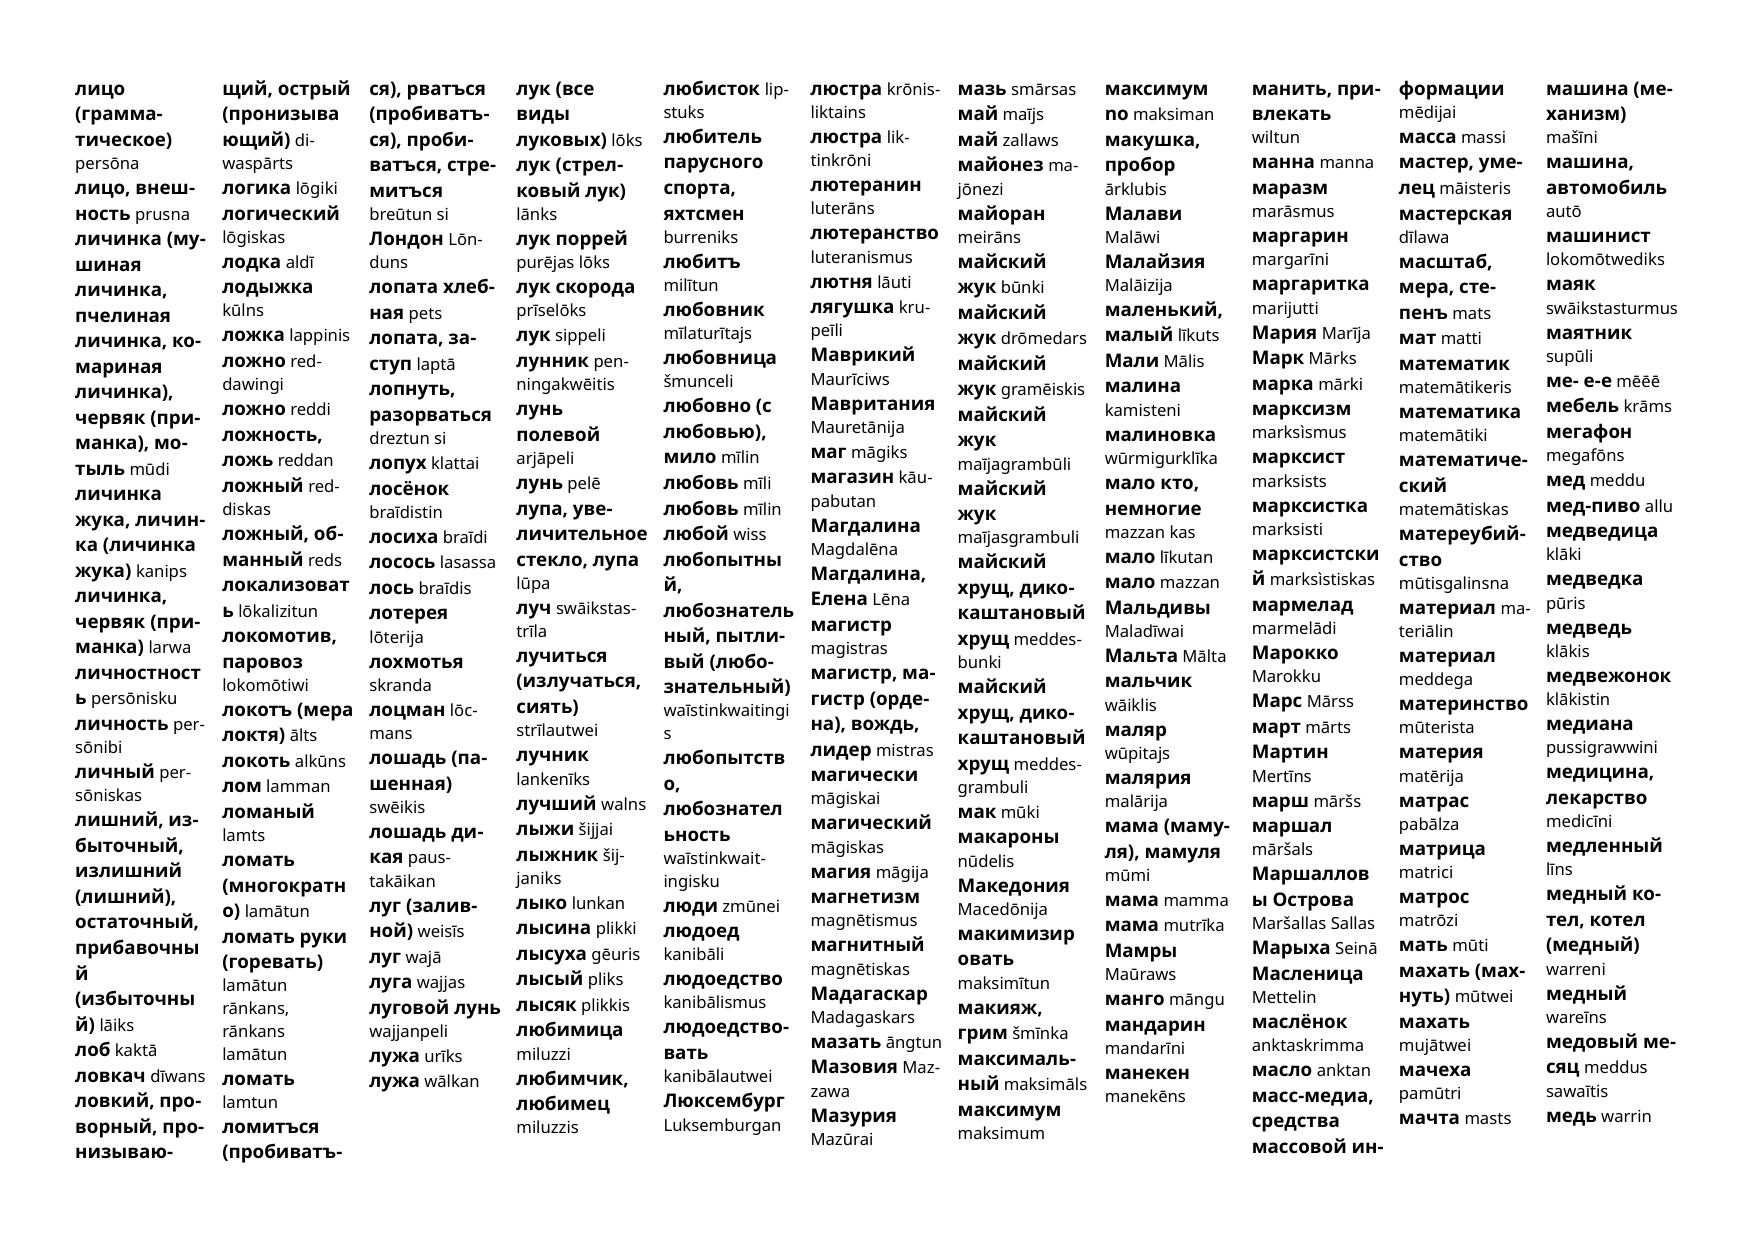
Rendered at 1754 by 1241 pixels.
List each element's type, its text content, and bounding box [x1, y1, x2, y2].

text любимчик, любимец miluzzis [516, 1065, 648, 1139]
text манго māngu [1104, 986, 1237, 1011]
text людоед kanibāli [663, 917, 795, 966]
text мальчик wāiklis [1104, 668, 1237, 716]
text маразм marās­mus [1252, 174, 1384, 222]
text ломаный lamts [222, 798, 354, 846]
text лопнуть, разорваться dreztun si [369, 376, 501, 449]
text мало mazzan [1104, 568, 1237, 594]
text марксизм marksìsmus [1252, 396, 1384, 444]
text макароны nūdelis [957, 824, 1089, 872]
text медведь klākis [1546, 614, 1678, 662]
text лучший walns [516, 790, 648, 815]
text медведица klāki [1546, 517, 1678, 566]
text малярия malārija [1104, 764, 1237, 812]
text луч swāikstas­trīla [516, 594, 648, 642]
text ложка lappinis [222, 322, 354, 347]
text ломать (многократно) lamātun [222, 846, 354, 923]
text марка mārki [1252, 370, 1384, 396]
text луг (залив­ной) weisīs [369, 892, 501, 943]
text машина, авто­мобиль autō [1546, 149, 1678, 222]
text майский хрущ, дико­каштановый хрущ meddes­grambuli [957, 673, 1089, 798]
text логика lōgiki [222, 174, 354, 200]
text лужа urīks [369, 1042, 501, 1068]
text материя matērija [1399, 739, 1531, 787]
text лишний, из­быточный, излишний (лишний), остаточный, прибавочный (избыточный) lāiks [75, 807, 207, 1036]
text лук (все виды луковых) lōks [516, 75, 648, 152]
text ме- е-е mēēē [1546, 367, 1678, 393]
text маршал māršals [1252, 812, 1384, 861]
text Мальта Mālta [1104, 642, 1237, 668]
text маятник supūli [1546, 319, 1678, 367]
text махать (мах­нуть) mūtwei [1399, 957, 1531, 1008]
text мебель krāms [1546, 393, 1678, 418]
text Мария Marīja [1252, 319, 1384, 344]
text любовно (с любовью), мило mīlin [663, 393, 795, 469]
text лютня lāuti [810, 268, 942, 293]
text майский жук maījagrambūli [957, 401, 1089, 475]
text Маврикий Maurīciws [810, 342, 942, 390]
text манекен manekēns [1104, 1059, 1237, 1107]
text лосось lasassa [369, 549, 501, 574]
text лопата, за­ступ laptā [369, 324, 501, 376]
text лук sippeli [516, 322, 648, 347]
text лютеранство luteranismus [810, 220, 942, 268]
text Мали Mālis [1104, 347, 1237, 373]
text мачеха pamūtri [1399, 1056, 1531, 1105]
text лук скорода prīselōks [516, 273, 648, 322]
text ся), рватъся (пробиватъ­ся), проби­ватъся, стре­митъся breūtun si [369, 75, 501, 225]
text магистр, ма­гистр (орде­на), вождь, лидер mistras [810, 659, 942, 761]
text медиана pussi­grawwini [1546, 710, 1678, 759]
text масштаб, мера, сте­пенъ mats [1399, 248, 1531, 324]
text Мартин Mertīns [1252, 739, 1384, 787]
text маргарин mar­garīni [1252, 222, 1384, 271]
text ложно red­dawingi [222, 347, 354, 396]
text логический lōgiskas [222, 200, 354, 248]
text маслёнок ank­taskrimma [1252, 1008, 1384, 1056]
text материнство mūterista [1399, 691, 1531, 739]
text махать mujātwei [1399, 1008, 1531, 1056]
text лысина plikki [516, 914, 648, 940]
text лопух klattai [369, 449, 501, 475]
text медленный līns [1546, 832, 1678, 881]
text майский жук maījasgrambuli [957, 475, 1089, 549]
text люстра lik­tinkrōni [810, 123, 942, 171]
text майский жук gramēiskis [957, 350, 1089, 401]
text локомотив, паровоз lokomōtiwi [222, 622, 354, 696]
text масса massi [1399, 123, 1531, 149]
text ломитъся (пробиватъ­ [222, 1113, 354, 1164]
text мед meddu [1546, 466, 1678, 492]
text лосиха braīdi [369, 523, 501, 549]
text любимица miluzzi [516, 1017, 648, 1065]
text мастерская dīlawa [1399, 200, 1531, 248]
text мама (маму­ля), мамуля mūmi [1104, 812, 1237, 886]
text лоб kaktā [75, 1036, 207, 1062]
text Мавритания Mauretānija [810, 390, 942, 438]
text мармелад marmelādi [1252, 591, 1384, 639]
text лысуха gēuris [516, 940, 648, 966]
text магнитный magnētiskas [810, 932, 942, 980]
text любитъ milītun [663, 248, 795, 296]
text мак mūki [957, 798, 1089, 824]
text лунь pelē [516, 469, 648, 495]
text ложно reddi [222, 396, 354, 421]
text личность per­sōnibi [75, 710, 207, 758]
text лодыжка kūlns [222, 273, 354, 322]
text лодка aldī [222, 248, 354, 273]
text медный wareīns [1546, 980, 1678, 1028]
text Магдалина Magdalēna [810, 512, 942, 560]
text Малави Malāwi [1104, 200, 1237, 248]
text майский хрущ, дико­каштановый хрущ meddes­bunki [957, 549, 1089, 673]
text Марс Mārss [1252, 688, 1384, 713]
text май zallaws [957, 126, 1089, 152]
text Марокко Marokku [1252, 639, 1384, 688]
text Мальдивы Maladīwai [1104, 594, 1237, 642]
text магия māgija [810, 858, 942, 883]
text мастер, уме­лец māisteris [1399, 149, 1531, 200]
text лотерея lōterija [369, 600, 501, 648]
text ложный, об­манный reds [222, 520, 354, 571]
text личный per­sōniskas [75, 758, 207, 807]
text лошадь ди­кая paus­takāikan [369, 818, 501, 892]
text машинист lokomōtwediks [1546, 222, 1678, 271]
text математиче­ский matemātiskas [1399, 447, 1531, 520]
text майонез ma­jōnezi [957, 152, 1089, 200]
text лысяк plikkis [516, 991, 648, 1017]
text майский жук drōmedars [957, 299, 1089, 350]
text локоть alkūns [222, 747, 354, 773]
text маленький, малый līkuts [1104, 296, 1237, 347]
text маг māgiks [810, 438, 942, 464]
text мазь smārsas [957, 75, 1089, 101]
text манна manna [1252, 149, 1384, 174]
text макушка, пробор ārklubis [1104, 126, 1237, 200]
text любитель па­русного спор­та, яхтсмен burreniks [663, 123, 795, 248]
text магистр magis­tras [810, 611, 942, 659]
text мало līkutan [1104, 543, 1237, 568]
text маргаритка marijutti [1252, 271, 1384, 319]
text Мазурия Mazūrai [810, 1102, 942, 1150]
text малиновка wūrmigurklīka [1104, 421, 1237, 469]
text людоедство­вать kanibālautwei [663, 1014, 795, 1088]
text любовник mīlaturītajs [663, 296, 795, 344]
text мало кто, немногие maz­zan kas [1104, 469, 1237, 543]
text любой wiss [663, 520, 795, 546]
text медный ко­тел, котел (медный) war­reni [1546, 881, 1678, 980]
text Мамры Maūraws [1104, 937, 1237, 986]
text любовница šmunceli [663, 344, 795, 393]
text медвежонок klākistin [1546, 662, 1678, 710]
text магнетизм magnētismus [810, 883, 942, 932]
text лысый pliks [516, 966, 648, 991]
text максимум no maksiman [1104, 75, 1237, 126]
text магический māgiskas [810, 810, 942, 858]
text лужа wālkan [369, 1068, 501, 1093]
text лунник pen­ningakwēitis [516, 347, 648, 396]
text лом lamman [222, 773, 354, 798]
text щий, острый (пронизываю­щий) di­waspārts [222, 75, 354, 174]
text Малайзия Malāizija [1104, 248, 1237, 296]
text мама mamma [1104, 886, 1237, 912]
text ломать руки (горевать) lamātun rānkans, rānkans lamātun [222, 923, 354, 1065]
text мегафон megafōns [1546, 418, 1678, 466]
text мед-пиво allu [1546, 492, 1678, 517]
text любисток lip­stuks [663, 75, 795, 123]
text Марк Mārks [1252, 344, 1384, 370]
text лунь полевой arjāpeli [516, 396, 648, 469]
text личинка (му­шиная личин­ка, пчелиная личинка, ко­мариная личинка), червяк (при­манка), мо­тыль mūdi [75, 225, 207, 481]
text лошадь (па­шенная) swēikis [369, 744, 501, 818]
text личностность persōnisku [75, 659, 207, 710]
text март mārts [1252, 713, 1384, 739]
text личинка жука, личин­ка (личинка жука) kanips [75, 481, 207, 583]
text майский жук būnki [957, 248, 1089, 299]
text макияж, грим šmīnka [957, 994, 1089, 1045]
text матереубий­ство mūtisgalin­sna [1399, 520, 1531, 594]
text магазин kāu­pabutan [810, 464, 942, 512]
text Маршалловы Острова Maršallas Sallas [1252, 861, 1384, 934]
text люстра krōnis­liktains [810, 75, 942, 123]
text мать mūti [1399, 932, 1531, 957]
text максималь­ный maksimāls [957, 1045, 1089, 1096]
text любовь mīli [663, 469, 795, 495]
text мандарин mandarīni [1104, 1011, 1237, 1059]
text Мазовия Maz­zawa [810, 1054, 942, 1102]
text математика matemātiki [1399, 398, 1531, 447]
text мама mutrīka [1104, 912, 1237, 937]
text Лондон Lōn­duns [369, 225, 501, 273]
text май maījs [957, 101, 1089, 126]
text луг wajā [369, 943, 501, 968]
text локотъ (мера локтя) ālts [222, 696, 354, 747]
text марксистский marksìstiskas [1252, 540, 1384, 591]
text Масленица Mettelin [1252, 960, 1384, 1008]
text материал med­dega [1399, 642, 1531, 691]
text ловкий, про­ворный, про-низываю­ [75, 1087, 207, 1164]
text математик matemātikeris [1399, 350, 1531, 398]
text Македония Macedōnija [957, 872, 1089, 920]
text лопата хлеб­ная pets [369, 273, 501, 324]
text марксистка marksisti [1252, 492, 1384, 540]
text личинка, чер­вяк (при­манка) larwa [75, 583, 207, 659]
text максимум maksimum [957, 1096, 1089, 1144]
text любовь mīlin [663, 495, 795, 520]
text Марыха Seinā [1252, 934, 1384, 960]
text ловкач dīwans [75, 1062, 207, 1087]
text лыко lunkan [516, 889, 648, 914]
text манить, при­влекать wiltun [1252, 75, 1384, 149]
text макимизиро­вать maksimītun [957, 920, 1089, 994]
text лицо (грамма­тическое) per­sōna [75, 75, 207, 174]
text медицина, ле­карство medicīni [1546, 759, 1678, 832]
text Мадагаскар Madagaskars [810, 980, 942, 1028]
text марксист marksists [1252, 444, 1384, 492]
text масло anktan [1252, 1056, 1384, 1082]
text лягушка kru­peīli [810, 293, 942, 342]
text любопытный, любознательный, пытли­вый (любо­знательный) waīstinkwaitingis [663, 546, 795, 744]
text ложный red­diskas [222, 472, 354, 520]
text медведка pūris [1546, 566, 1678, 614]
text людоедство kanibālismus [663, 966, 795, 1014]
text лось braīdis [369, 574, 501, 600]
text магически māgiskai [810, 761, 942, 810]
text материал ma­teriālin [1399, 594, 1531, 642]
text лучиться (из­лучаться, си­ять) strīlautwei [516, 642, 648, 742]
text матрица matrici [1399, 835, 1531, 883]
text мат matti [1399, 324, 1531, 350]
text лоцман lōc­mans [369, 696, 501, 744]
text лосёнок braīdistin [369, 475, 501, 523]
text Магдалина, Елена Lēna [810, 560, 942, 611]
text марш māršs [1252, 787, 1384, 812]
text лук (стрел­ковый лук) lānks [516, 152, 648, 225]
text формации mēdijai [1399, 75, 1531, 123]
text маяк swāikstas­turmus [1546, 271, 1678, 319]
text локализовать lōkalizitun [222, 571, 354, 622]
text лупа, уве­личительное стекло, лупа lūpa [516, 495, 648, 594]
text лук поррей purējas lōks [516, 225, 648, 273]
text лютеранин luterāns [810, 171, 942, 220]
text малина kamis­teni [1104, 373, 1237, 421]
text лучник lankenīks [516, 742, 648, 790]
text люди zmūnei [663, 892, 795, 917]
text майоран meirāns [957, 200, 1089, 248]
text матрас pabālza [1399, 787, 1531, 835]
text лыжи šijjai [516, 815, 648, 841]
text любопытство, любознатель­ность waīstinkwait­ingisku [663, 744, 795, 892]
text матрос matrōzi [1399, 883, 1531, 932]
text ложность, ложь reddan [222, 421, 354, 472]
text Люксембург Luksemburgan [663, 1088, 795, 1136]
text масс-медиа, средства массовой ин­ [1252, 1082, 1384, 1158]
text машина (ме­ханизм) mašīni [1546, 75, 1678, 149]
text медовый ме­сяц meddus sawaītis [1546, 1028, 1678, 1102]
text ломать lamtun [222, 1065, 354, 1113]
text луга wajjas [369, 968, 501, 994]
text мазать āngtun [810, 1028, 942, 1054]
text маляр wūpitajs [1104, 716, 1237, 764]
text луговой лунь wajjanpeli [369, 994, 501, 1042]
text лицо, внеш­ность prusna [75, 174, 207, 225]
text медь warrin [1546, 1102, 1678, 1127]
text лохмотья skranda [369, 648, 501, 696]
text лыжник šij­janiks [516, 841, 648, 889]
text мачта masts [1399, 1105, 1531, 1130]
